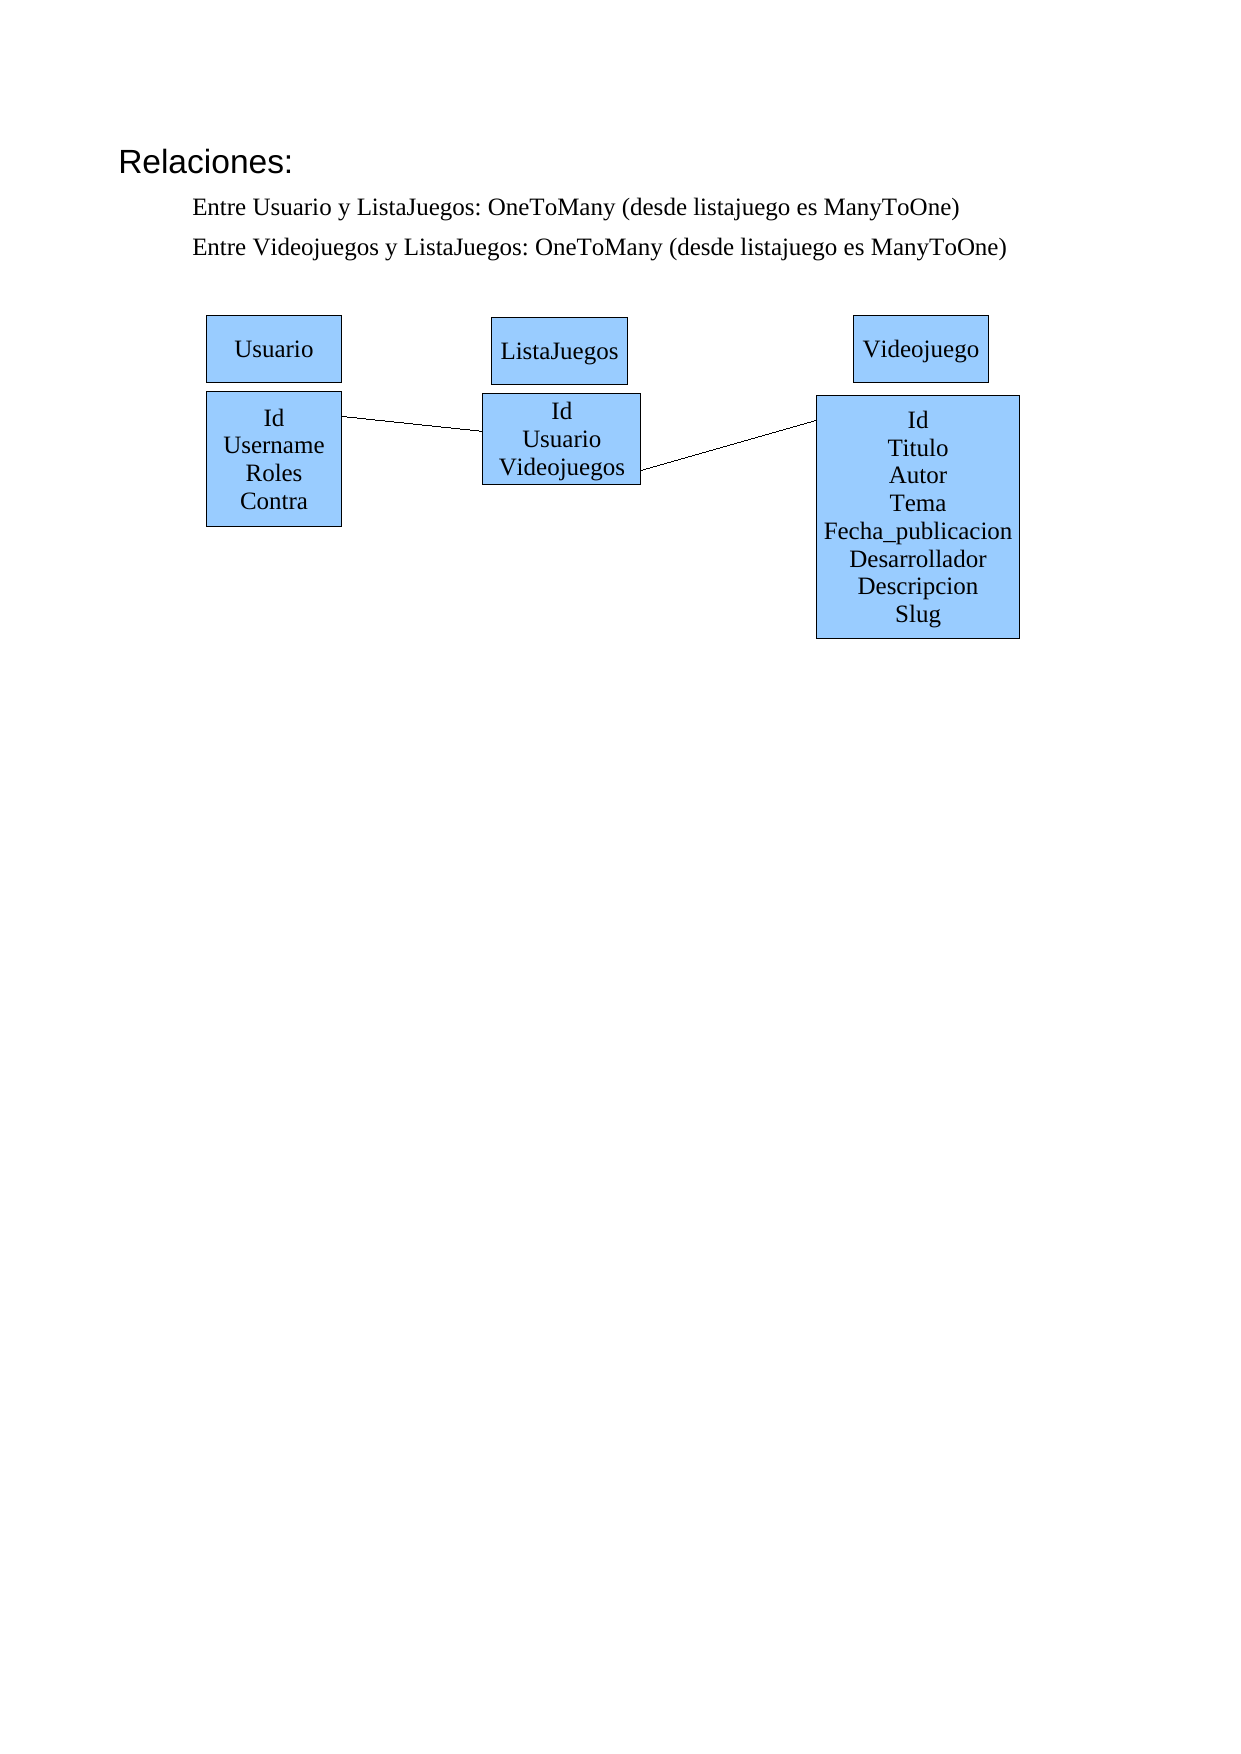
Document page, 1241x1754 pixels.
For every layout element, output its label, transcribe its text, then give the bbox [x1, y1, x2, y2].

subtitle Relaciones: [118, 143, 1122, 181]
text Entre Usuario y ListaJuegos: OneToMany (desde listajuego es ManyToOne) [118, 193, 1122, 221]
text Entre Videojuegos y ListaJuegos: OneToMany (desde listajuego es ManyToOne) [118, 233, 1122, 261]
